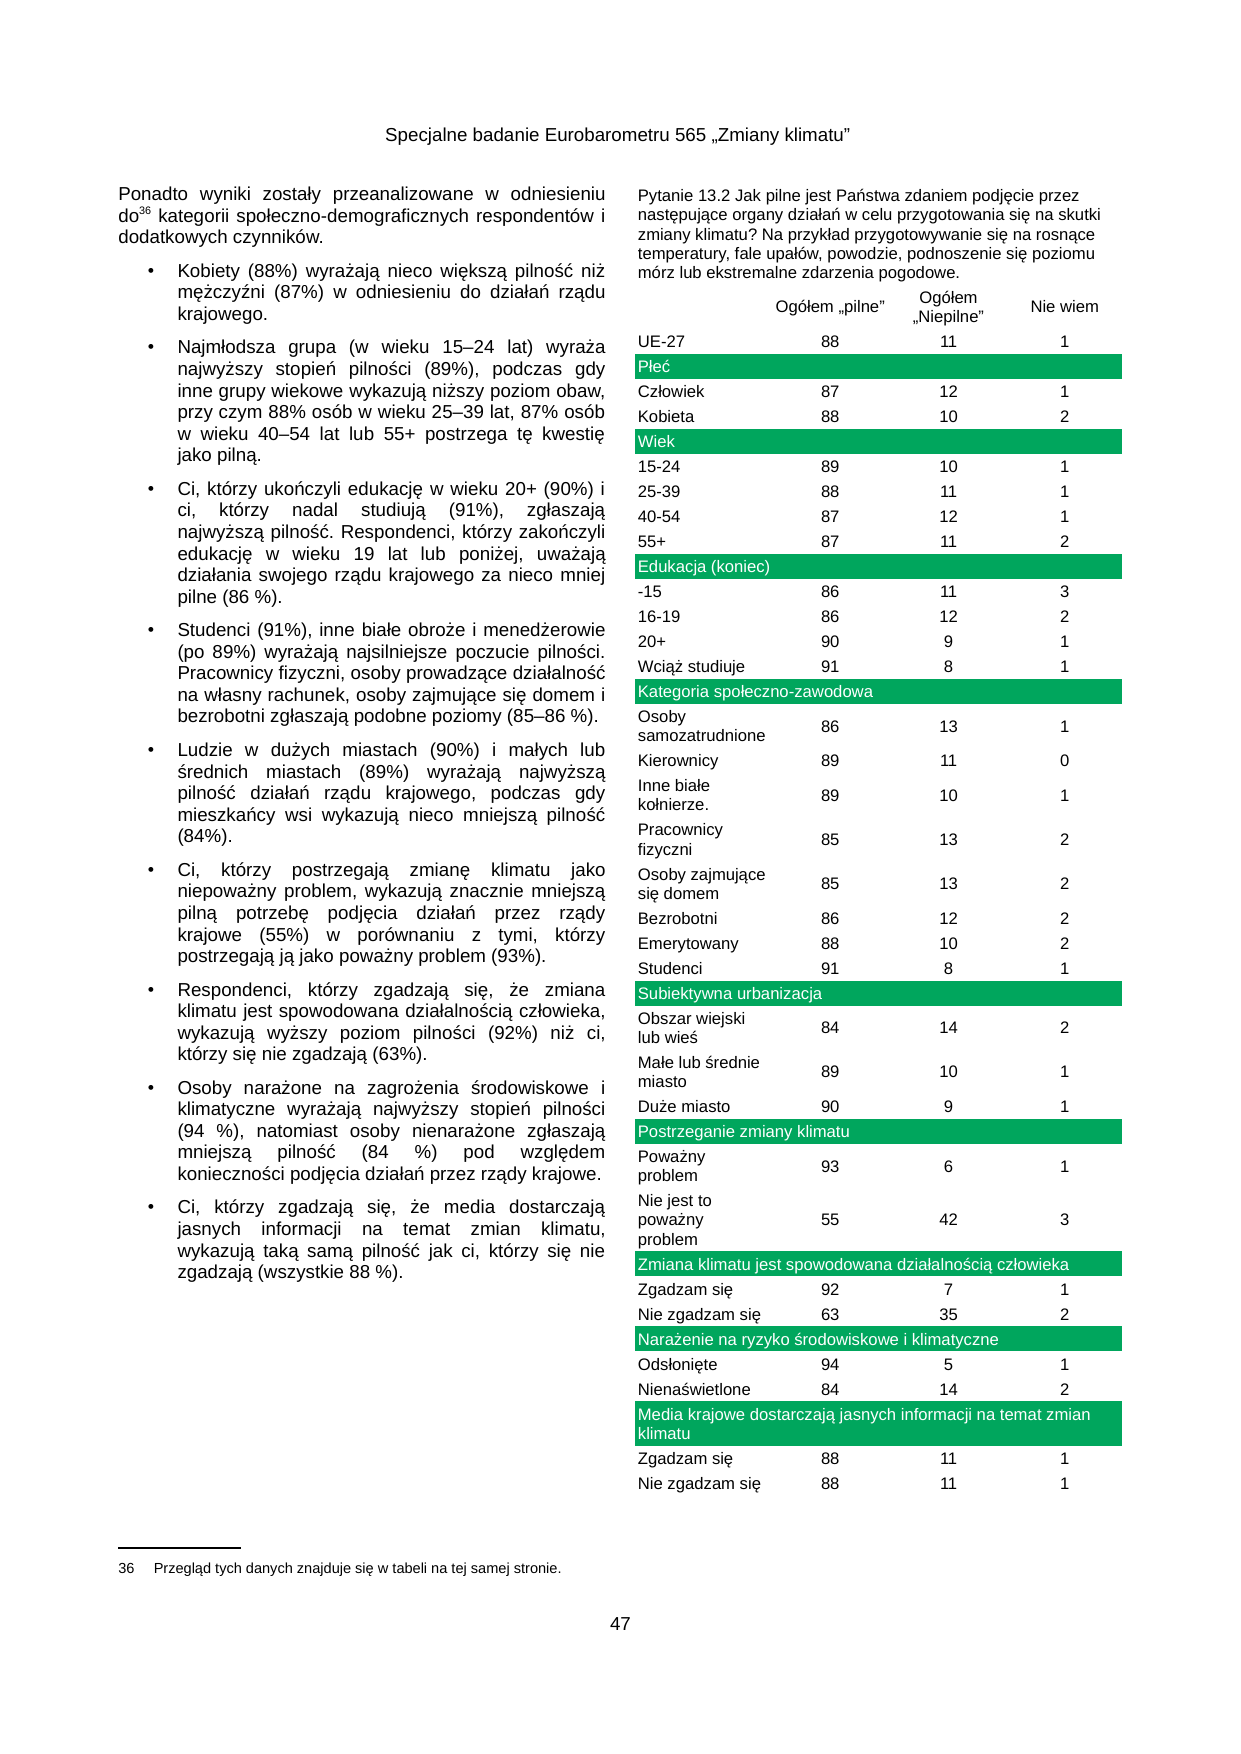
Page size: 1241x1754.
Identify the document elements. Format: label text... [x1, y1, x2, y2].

table_cell 7 [890, 1276, 1007, 1301]
table_cell 2 [1007, 906, 1122, 931]
table_cell 12 [890, 379, 1007, 404]
table_cell 9 [890, 1094, 1007, 1119]
table_cell 89 [771, 454, 890, 479]
table_cell Poważny problem [635, 1144, 771, 1188]
table_cell Odsłonięte [635, 1351, 771, 1376]
list Respondenci, którzy zgadzają się, że zmiana klimatu jest spowodowana działalnością człowieka, wykazują wyższy poziom pilności (92%) niż ci, którzy się nie zgadzają (63%). [148, 978, 605, 1065]
table_cell Osoby samozatrudnione [635, 704, 771, 748]
table_cell 11 [890, 329, 1007, 354]
table_cell 1 [1007, 454, 1122, 479]
table_cell 2 [1007, 404, 1122, 429]
table_cell 6 [890, 1144, 1007, 1188]
list Kobiety (88%) wyrażają nieco większą pilność niż mężczyźni (87%) w odniesieniu do działań rządu krajowego. [148, 259, 605, 324]
table_cell 14 [890, 1006, 1007, 1050]
table_cell 13 [890, 861, 1007, 906]
table_cell [635, 285, 771, 329]
table_cell 63 [771, 1301, 890, 1326]
table_cell 10 [890, 454, 1007, 479]
list Ci, którzy postrzegają zmianę klimatu jako niepoważny problem, wykazują znacznie mniejszą pilną potrzebę podjęcia działań przez rządy krajowe (55%) w porównaniu z tymi, którzy postrzegają ją jako poważny problem (93%). [148, 858, 605, 966]
table_cell Nie wiem [1007, 285, 1122, 329]
table_cell 10 [890, 1050, 1007, 1094]
table_cell 40-54 [635, 504, 771, 529]
table_cell 90 [771, 1094, 890, 1119]
list Studenci (91%), inne białe obroże i menedżerowie (po 89%) wyrażają najsilniejsze poczucie pilności. Pracownicy fizyczni, osoby prowadzące działalność na własny rachunek, osoby zajmujące się domem i bezrobotni zgłaszają podobne poziomy (85–86 %). [148, 619, 605, 727]
table_cell 87 [771, 379, 890, 404]
table_cell 3 [1007, 579, 1122, 604]
table_cell Kobieta [635, 404, 771, 429]
table_cell 55+ [635, 529, 771, 554]
table_cell Inne białe kołnierze. [635, 773, 771, 817]
list Najmłodsza grupa (w wieku 15–24 lat) wyraża najwyższy stopień pilności (89%), podczas gdy inne grupy wiekowe wykazują niższy poziom obaw, przy czym 88% osób w wieku 25–39 lat, 87% osób w wieku 40–54 lat lub 55+ postrzega tę kwestię jako pilną. [148, 336, 605, 466]
table_cell Media krajowe dostarczają jasnych informacji na temat zmian klimatu [635, 1401, 1122, 1446]
table_cell 1 [1007, 654, 1122, 679]
table_cell 55 [771, 1188, 890, 1251]
table_cell 93 [771, 1144, 890, 1188]
table_cell 11 [890, 1471, 1007, 1496]
table_cell 35 [890, 1301, 1007, 1326]
table_cell 15-24 [635, 454, 771, 479]
table_header Pytanie 13.2 Jak pilne jest Państwa zdaniem podjęcie przez następujące organy działań w celu przygotowania się na skutki zmiany klimatu? Na przykład przygotowywanie się na rosnące temperatury, fale upałów, powodzie, podnoszenie się poziomu mórz lub ekstremalne zdarzenia pogodowe. [635, 183, 1122, 285]
table_cell Zgadzam się [635, 1446, 771, 1471]
table_cell 2 [1007, 1376, 1122, 1401]
table_cell 1 [1007, 956, 1122, 981]
table_cell 11 [890, 1446, 1007, 1471]
table_cell 5 [890, 1351, 1007, 1376]
table_cell 12 [890, 504, 1007, 529]
table_cell 1 [1007, 1144, 1122, 1188]
text Przegląd tych danych znajduje się w tabeli na tej samej stronie. [118, 1560, 605, 1577]
table_cell Ogółem „Niepilne” [890, 285, 1007, 329]
table_cell 11 [890, 579, 1007, 604]
table_cell 1 [1007, 629, 1122, 654]
table_cell Zmiana klimatu jest spowodowana działalnością człowieka [635, 1251, 1122, 1276]
table_cell Płeć [635, 354, 1122, 379]
table_cell 84 [771, 1006, 890, 1050]
table_cell 87 [771, 504, 890, 529]
table_cell 13 [890, 817, 1007, 861]
table_cell Kierownicy [635, 748, 771, 773]
list Ci, którzy zgadzają się, że media dostarczają jasnych informacji na temat zmian klimatu, wykazują taką samą pilność jak ci, którzy się nie zgadzają (wszystkie 88 %). [148, 1196, 605, 1283]
table_cell UE-27 [635, 329, 771, 354]
table_cell Narażenie na ryzyko środowiskowe i klimatyczne [635, 1326, 1122, 1351]
table_cell 1 [1007, 1446, 1122, 1471]
table_cell Wiek [635, 429, 1122, 454]
table_cell 89 [771, 1050, 890, 1094]
table_cell Człowiek [635, 379, 771, 404]
table_cell 86 [771, 906, 890, 931]
table_cell 86 [771, 704, 890, 748]
table_cell 11 [890, 529, 1007, 554]
table_cell 2 [1007, 604, 1122, 629]
table_cell Kategoria społeczno-zawodowa [635, 679, 1122, 704]
table_cell 89 [771, 748, 890, 773]
table_cell Subiektywna urbanizacja [635, 981, 1122, 1006]
table_cell 16-19 [635, 604, 771, 629]
table_cell 9 [890, 629, 1007, 654]
table_cell 8 [890, 956, 1007, 981]
table_cell 12 [890, 604, 1007, 629]
table_cell Zgadzam się [635, 1276, 771, 1301]
table_cell 1 [1007, 1094, 1122, 1119]
text Ponadto wyniki zostały przeanalizowane w odniesieniu do kategorii społeczno-demograficznych respondentów i dodatkowych czynników. [118, 183, 605, 248]
table_cell Ogółem „pilne” [771, 285, 890, 329]
table_cell Studenci [635, 956, 771, 981]
table_cell 88 [771, 1446, 890, 1471]
table_cell 88 [771, 1471, 890, 1496]
list Osoby narażone na zagrożenia środowiskowe i klimatyczne wyrażają najwyższy stopień pilności (94 %), natomiast osoby nienarażone zgłaszają mniejszą pilność (84 %) pod względem konieczności podjęcia działań przez rządy krajowe. [148, 1077, 605, 1184]
table_cell 1 [1007, 1276, 1122, 1301]
table_cell Nie jest to poważny problem [635, 1188, 771, 1251]
table_cell 1 [1007, 1050, 1122, 1094]
table_cell 87 [771, 529, 890, 554]
table_cell 1 [1007, 1351, 1122, 1376]
table_cell Nie zgadzam się [635, 1471, 771, 1496]
table_cell -15 [635, 579, 771, 604]
table_cell 88 [771, 479, 890, 504]
table_cell Wciąż studiuje [635, 654, 771, 679]
table_cell Osoby zajmujące się domem [635, 861, 771, 906]
table_cell 13 [890, 704, 1007, 748]
table_cell 86 [771, 604, 890, 629]
table_cell Edukacja (koniec) [635, 554, 1122, 579]
table_cell 10 [890, 931, 1007, 956]
table_cell 89 [771, 773, 890, 817]
table_cell 2 [1007, 931, 1122, 956]
table_cell 2 [1007, 1006, 1122, 1050]
table_cell 1 [1007, 329, 1122, 354]
table_cell 12 [890, 906, 1007, 931]
table_cell 11 [890, 748, 1007, 773]
table_cell 2 [1007, 861, 1122, 906]
table_cell 25-39 [635, 479, 771, 504]
table_cell 2 [1007, 817, 1122, 861]
table_cell 1 [1007, 504, 1122, 529]
table_cell 84 [771, 1376, 890, 1401]
table_cell 91 [771, 654, 890, 679]
table_cell Postrzeganie zmiany klimatu [635, 1119, 1122, 1144]
table_cell 88 [771, 404, 890, 429]
table_cell Bezrobotni [635, 906, 771, 931]
table_cell 92 [771, 1276, 890, 1301]
table_cell 20+ [635, 629, 771, 654]
table_cell 1 [1007, 773, 1122, 817]
table_cell Małe lub średnie miasto [635, 1050, 771, 1094]
table_cell 10 [890, 404, 1007, 429]
table_cell 42 [890, 1188, 1007, 1251]
table_cell Emerytowany [635, 931, 771, 956]
table_cell Pracownicy fizyczni [635, 817, 771, 861]
table_cell Nie zgadzam się [635, 1301, 771, 1326]
table_cell 14 [890, 1376, 1007, 1401]
table_cell 88 [771, 931, 890, 956]
table_cell 85 [771, 861, 890, 906]
table_cell 2 [1007, 1301, 1122, 1326]
table_cell 3 [1007, 1188, 1122, 1251]
table_cell 94 [771, 1351, 890, 1376]
table_cell 11 [890, 479, 1007, 504]
list Ludzie w dużych miastach (90%) i małych lub średnich miastach (89%) wyrażają najwyższą pilność działań rządu krajowego, podczas gdy mieszkańcy wsi wykazują nieco mniejszą pilność (84%). [148, 739, 605, 847]
table_cell 1 [1007, 479, 1122, 504]
table_cell 91 [771, 956, 890, 981]
table_cell 10 [890, 773, 1007, 817]
table_cell 1 [1007, 704, 1122, 748]
table_cell 8 [890, 654, 1007, 679]
list Ci, którzy ukończyli edukację w wieku 20+ (90%) i ci, którzy nadal studiują (91%), zgłaszają najwyższą pilność. Respondenci, którzy zakończyli edukację w wieku 19 lat lub poniżej, uważają działania swojego rządu krajowego za nieco mniej pilne (86 %). [148, 478, 605, 607]
table_cell Nienaświetlone [635, 1376, 771, 1401]
table_cell Duże miasto [635, 1094, 771, 1119]
table_cell 0 [1007, 748, 1122, 773]
table_cell 85 [771, 817, 890, 861]
table_cell Obszar wiejski lub wieś [635, 1006, 771, 1050]
table_cell 2 [1007, 529, 1122, 554]
table_cell 86 [771, 579, 890, 604]
table_cell 1 [1007, 1471, 1122, 1496]
table_cell 1 [1007, 379, 1122, 404]
table_cell 90 [771, 629, 890, 654]
table_cell 88 [771, 329, 890, 354]
